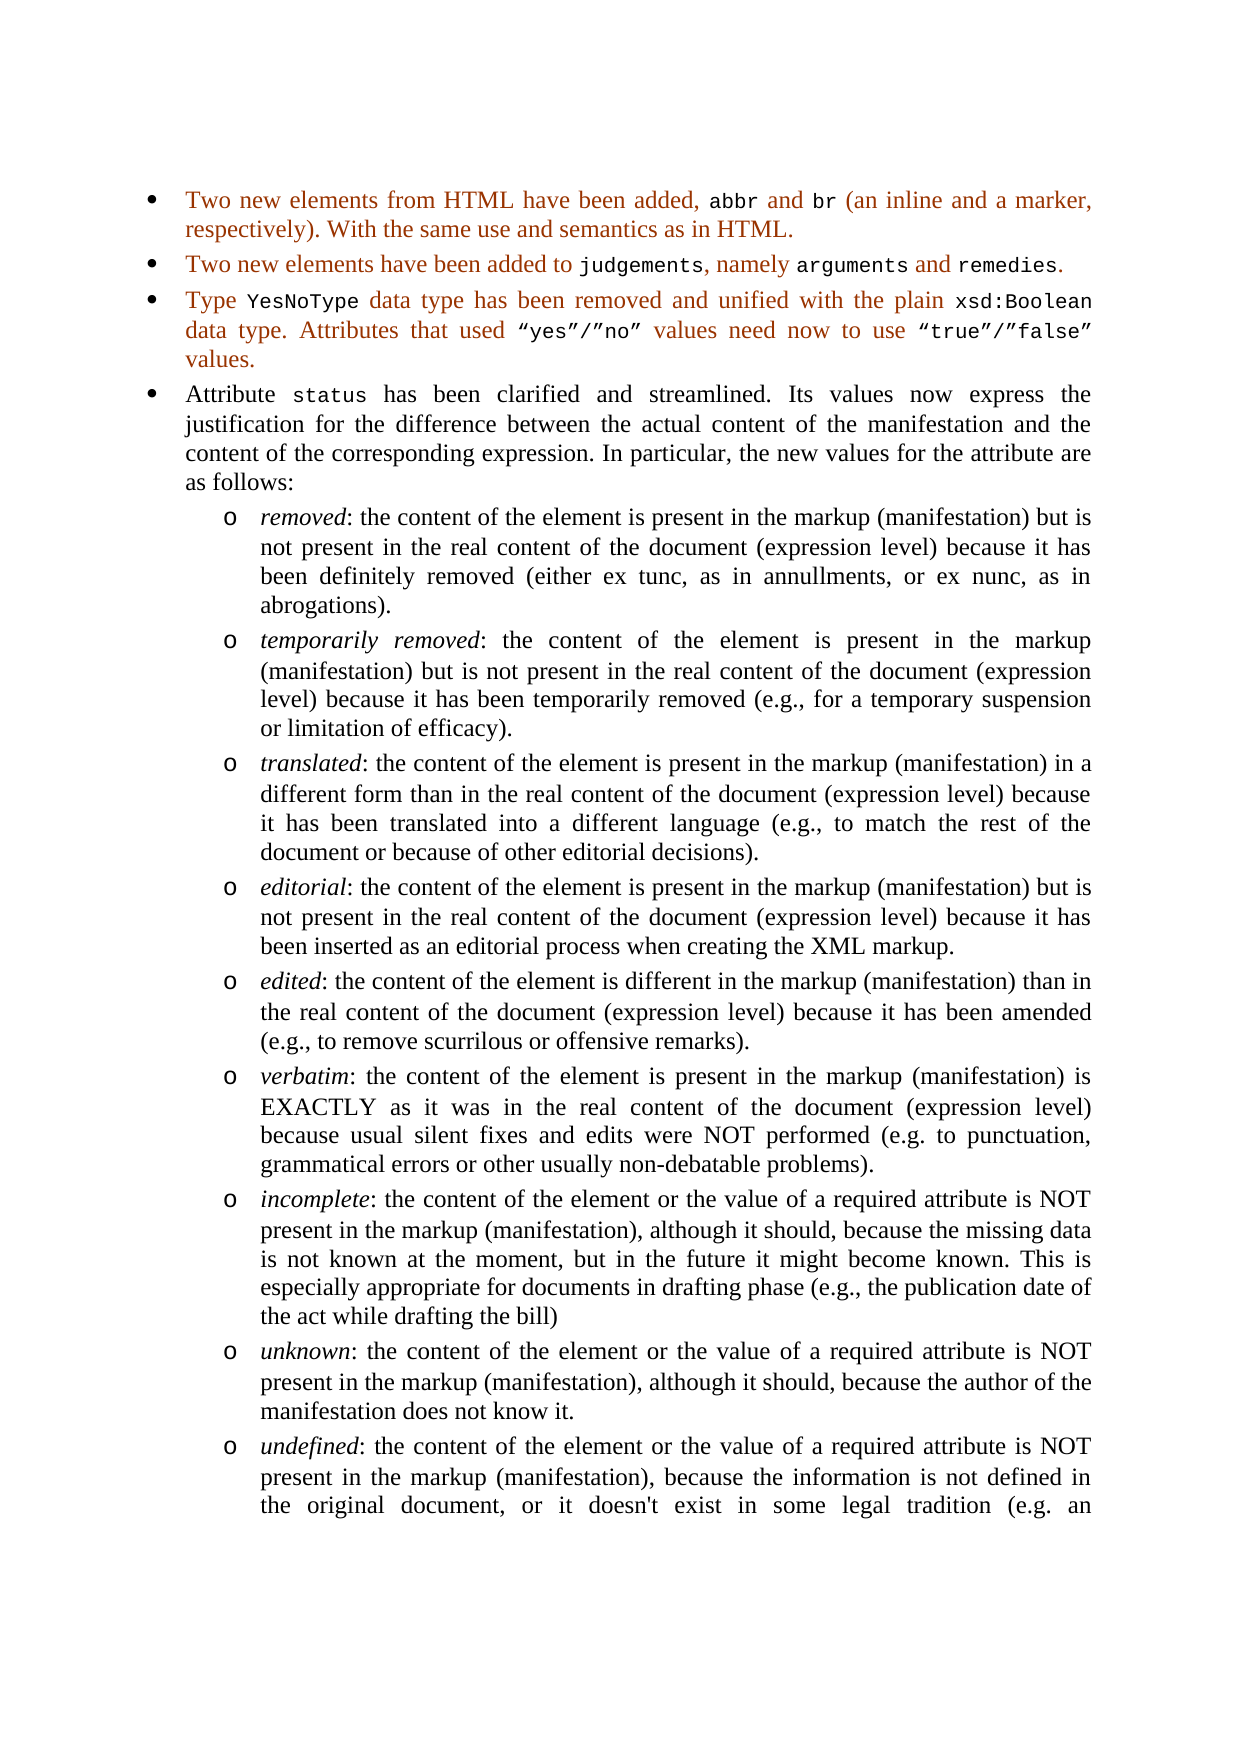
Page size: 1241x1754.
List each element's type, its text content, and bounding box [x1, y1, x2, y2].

list unknown: the content of the element or the value of a required attribute is NOT present in the markup (manifestation), although it should, because the author of the manifestation does not know it. [223, 1336, 1092, 1424]
list removed: the content of the element is present in the markup (manifestation) but is not present in the real content of the document (expression level) because it has been definitely removed (either ex tunc, as in annullments, or ex nunc, as in abrogations). [223, 502, 1092, 619]
list Two new elements have been added to judgements, namely arguments and remedies. [148, 249, 1092, 279]
list translated: the content of the element is present in the markup (manifestation) in a different form than in the real content of the document (expression level) because it has been translated into a different language (e.g., to match the rest of the document or because of other editorial decisions). [223, 748, 1092, 865]
list incomplete: the content of the element or the value of a required attribute is NOT present in the markup (manifestation), although it should, because the missing data is not known at the moment, but in the future it might become known. This is especially appropriate for documents in drafting phase (e.g., the publication date of the act while drafting the bill) [223, 1184, 1092, 1330]
list Two new elements from HTML have been added, abbr and br (an inline and a marker, respectively). With the same use and semantics as in HTML. [148, 185, 1092, 243]
list editorial: the content of the element is present in the markup (manifestation) but is not present in the real content of the document (expression level) because it has been inserted as an editorial process when creating the XML markup. [223, 872, 1092, 960]
list undefined: the content of the element or the value of a required attribute is NOT present in the markup (manifestation), because the information is not defined in the original document, or it doesn't exist in some legal tradition (e.g. an [223, 1431, 1092, 1519]
list verbatim: the content of the element is present in the markup (manifestation) is EXACTLY as it was in the real content of the document (expression level) because usual silent fixes and edits were NOT performed (e.g. to punctuation, grammatical errors or other usually non-debatable problems). [223, 1061, 1092, 1178]
list temporarily removed: the content of the element is present in the markup (manifestation) but is not present in the real content of the document (expression level) because it has been temporarily removed (e.g., for a temporary suspension or limitation of efficacy). [223, 625, 1092, 742]
list Attribute status has been clarified and streamlined. Its values now express the justification for the difference between the actual content of the manifestation and the content of the corresponding expression. In particular, the new values for the attribute are as follows: [148, 379, 1092, 495]
list Type YesNoType data type has been removed and unified with the plain xsd:Boolean data type. Attributes that used “yes”/”no” values need now to use “true”/”false” values. [148, 285, 1092, 373]
list edited: the content of the element is different in the markup (manifestation) than in the real content of the document (expression level) because it has been amended (e.g., to remove scurrilous or offensive remarks). [223, 966, 1092, 1054]
